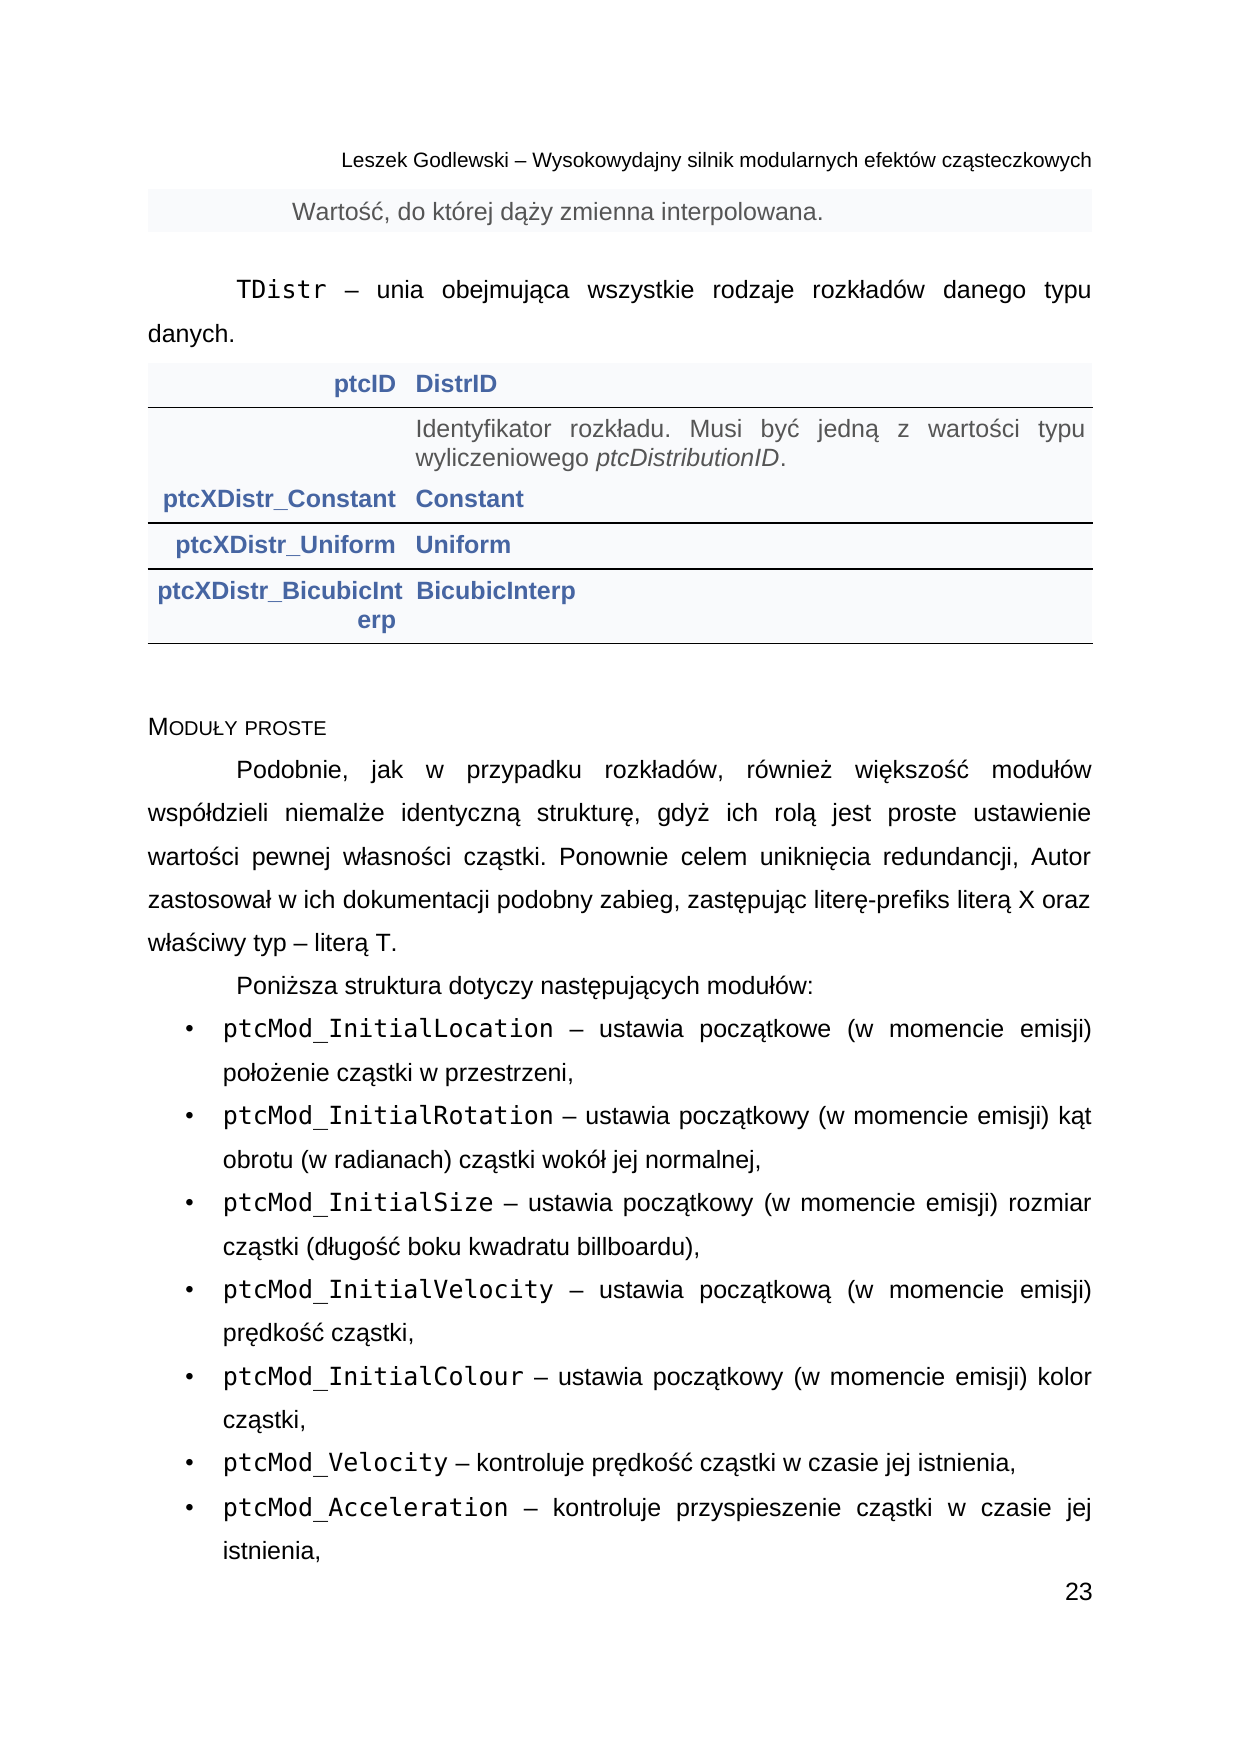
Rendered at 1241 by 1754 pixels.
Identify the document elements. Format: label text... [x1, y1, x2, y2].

text Poniższa struktura dotyczy następujących modułów: [148, 971, 1092, 1000]
table_cell Uniform [409, 524, 1092, 568]
table_header DistrID [409, 363, 1092, 407]
list ptcMod_Velocity – kontroluje prędkość cząstki w czasie jej istnienia, [185, 1448, 1092, 1478]
list ptcMod_InitialLocation – ustawia początkowe (w momencie emisji) położenie cząstki w przestrzeni, [185, 1014, 1092, 1087]
table_cell ptcXDistr_BicubicInterp [148, 570, 409, 642]
table_cell BicubicInterp [409, 570, 1092, 642]
table_header ptcID [148, 363, 409, 407]
list ptcMod_InitialRotation – ustawia początkowy (w momencie emisji) kąt obrotu (w radianach) cząstki wokół jej normalnej, [185, 1101, 1092, 1173]
subtitle Moduły proste [148, 712, 1092, 741]
list ptcMod_InitialSize – ustawia początkowy (w momencie emisji) rozmiar cząstki (długość boku kwadratu billboardu), [185, 1188, 1092, 1260]
list ptcMod_Acceleration – kontroluje przyspieszenie cząstki w czasie jej istnienia, [185, 1492, 1092, 1565]
table_cell Constant [409, 478, 1092, 522]
table_cell [148, 189, 285, 232]
list ptcMod_InitialVelocity – ustawia początkową (w momencie emisji) prędkość cząstki, [185, 1275, 1092, 1347]
table_cell Identyfikator rozkładu. Musi być jedną z wartości typu wyliczeniowego ptcDistributionID. [409, 408, 1092, 478]
table_cell ptcXDistr_Constant [148, 478, 409, 522]
table_cell [148, 408, 409, 478]
text Podobnie, jak w przypadku rozkładów, również większość modułów współdzieli niemalże identyczną strukturę, gdyż ich rolą jest proste ustawienie wartości pewnej własności cząstki. Ponownie celem uniknięcia redundancji, Autor zastosował w ich dokumentacji podobny zabieg, zastępując literę-prefiks literą X oraz właściwy typ – literą T. [148, 755, 1092, 957]
list ptcMod_InitialColour – ustawia początkowy (w momencie emisji) kolor cząstki, [185, 1362, 1092, 1434]
table_cell Wartość, do której dąży zmienna interpolowana. [285, 189, 1092, 232]
table_cell ptcXDistr_Uniform [148, 524, 409, 568]
text TDistr – unia obejmująca wszystkie rodzaje rozkładów danego typu danych. [148, 276, 1092, 348]
